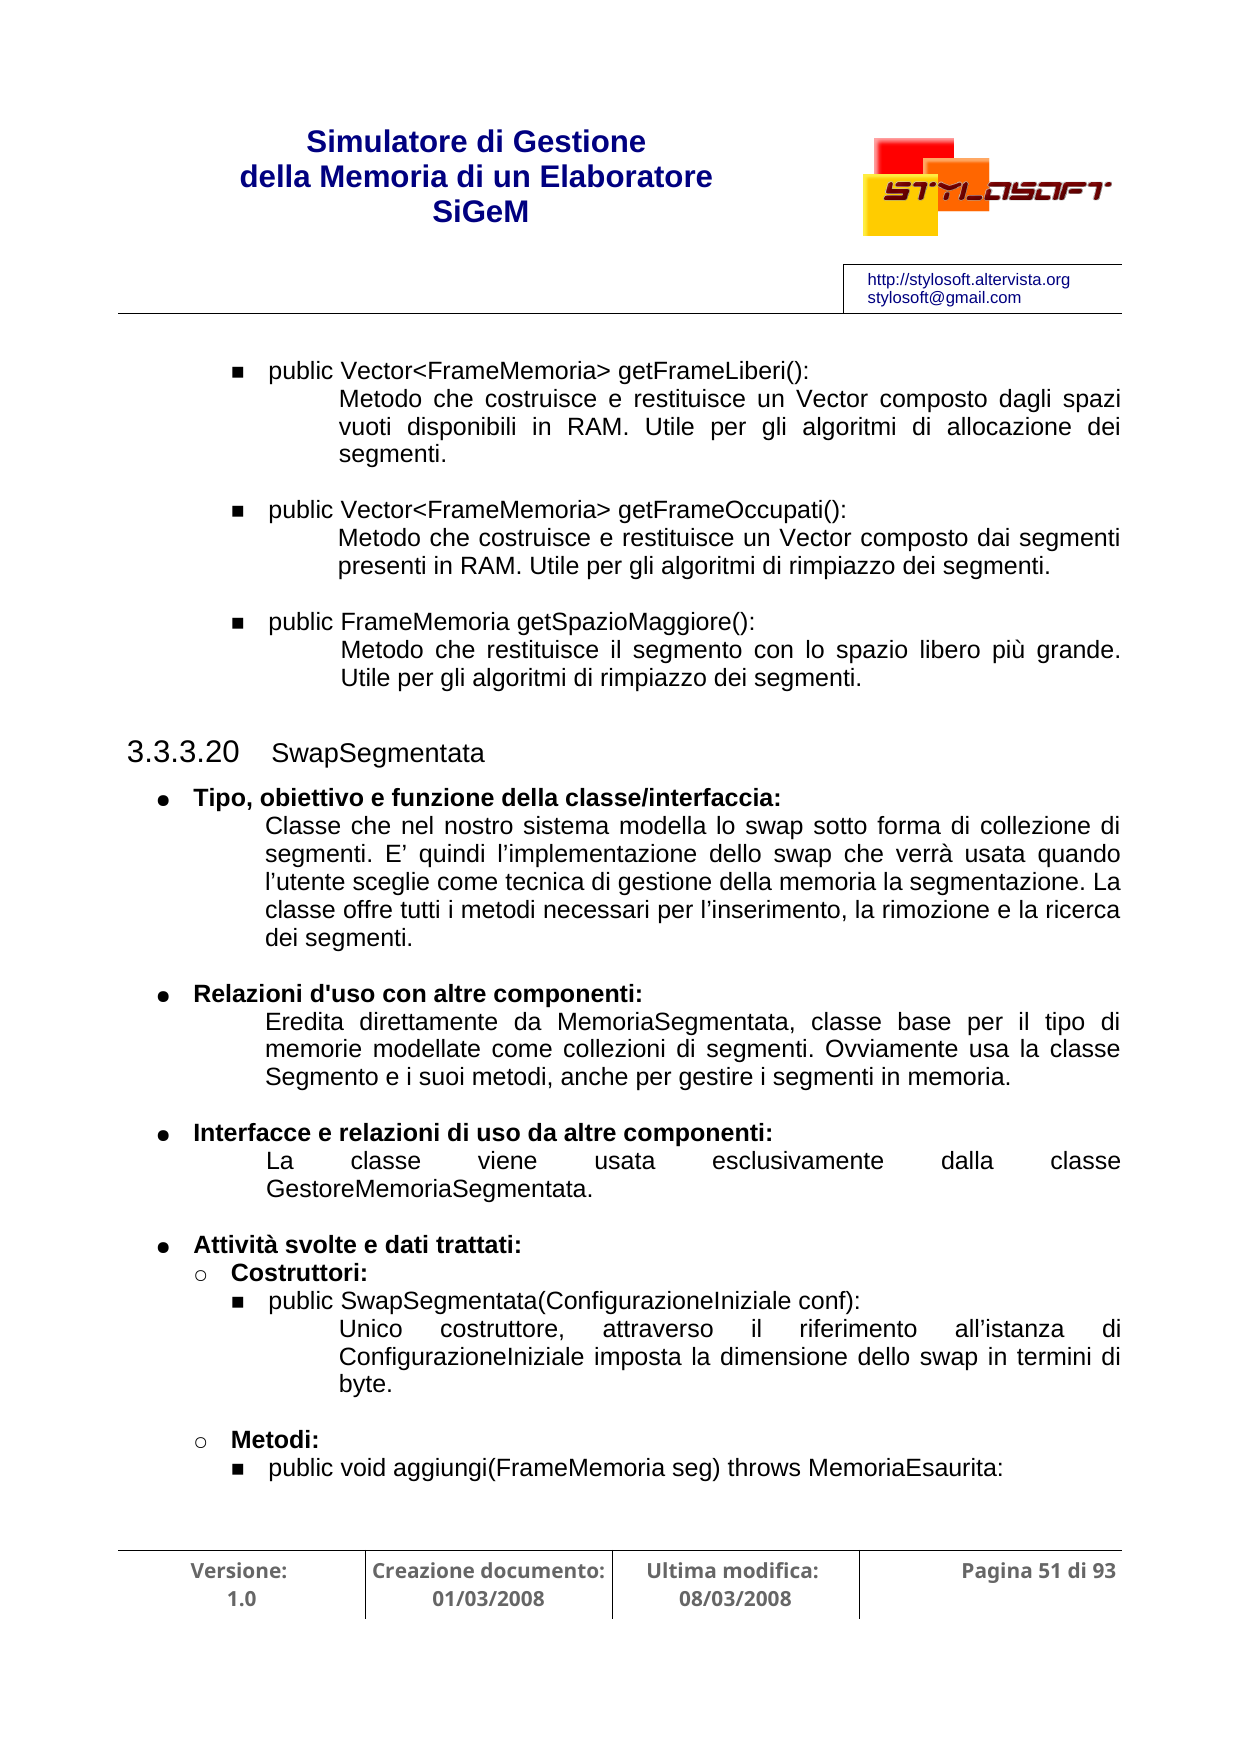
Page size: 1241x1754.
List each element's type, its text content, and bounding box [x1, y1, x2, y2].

text Metodo che costruisce e restituisce un Vector composto dagli spazi vuoti disponibili in RAM. Utile per gli algoritmi di allocazione dei segmenti. [339, 384, 1122, 468]
text Metodo che costruisce e restituisce un Vector composto dai segmenti presenti in RAM. Utile per gli algoritmi di rimpiazzo dei segmenti. [338, 524, 1122, 580]
list Tipo, obiettivo e funzione della classe/interfaccia: [156, 784, 1122, 812]
list Relazioni d'uso con altre componenti: [156, 979, 1122, 1007]
list Costruttori: [193, 1258, 1122, 1286]
list public Vector<FrameMemoria> getFrameLiberi(): [231, 357, 1122, 384]
list public FrameMemoria getSpazioMaggiore(): [231, 608, 1122, 636]
text La classe viene usata esclusivamente dalla classe GestoreMemoriaSegmentata. [266, 1147, 1122, 1203]
picture [848, 123, 1117, 247]
text Unico costruttore, attraverso il riferimento all’istanza di ConfigurazioneIniziale imposta la dimensione dello swap in termini di byte. [339, 1314, 1122, 1398]
text Eredita direttamente da MemoriaSegmentata, classe base per il tipo di memorie modellate come collezioni di segmenti. Ovviamente usa la classe Segmento e i suoi metodi, anche per gestire i segmenti in memoria. [265, 1007, 1122, 1091]
subtitle SwapSegmentata [118, 734, 1122, 769]
list Interfacce e relazioni di uso da altre componenti: [156, 1119, 1122, 1147]
list public void aggiungi(FrameMemoria seg) throws MemoriaEsaurita: [231, 1454, 1122, 1482]
list public SwapSegmentata(ConfigurazioneIniziale conf): [231, 1286, 1122, 1314]
text Classe che nel nostro sistema modella lo swap sotto forma di collezione di segmenti. E’ quindi l’implementazione dello swap che verrà usata quando l’utente sceglie come tecnica di gestione della memoria la segmentazione. La classe offre tutti i metodi necessari per l’inserimento, la rimozione e la ricerca dei segmenti. [265, 812, 1122, 951]
list Metodi: [193, 1426, 1122, 1454]
list Attività svolte e dati trattati: [156, 1231, 1122, 1258]
list public Vector<FrameMemoria> getFrameOccupati(): [231, 496, 1122, 524]
text Metodo che restituisce il segmento con lo spazio libero più grande. Utile per gli algoritmi di rimpiazzo dei segmenti. [340, 636, 1122, 692]
